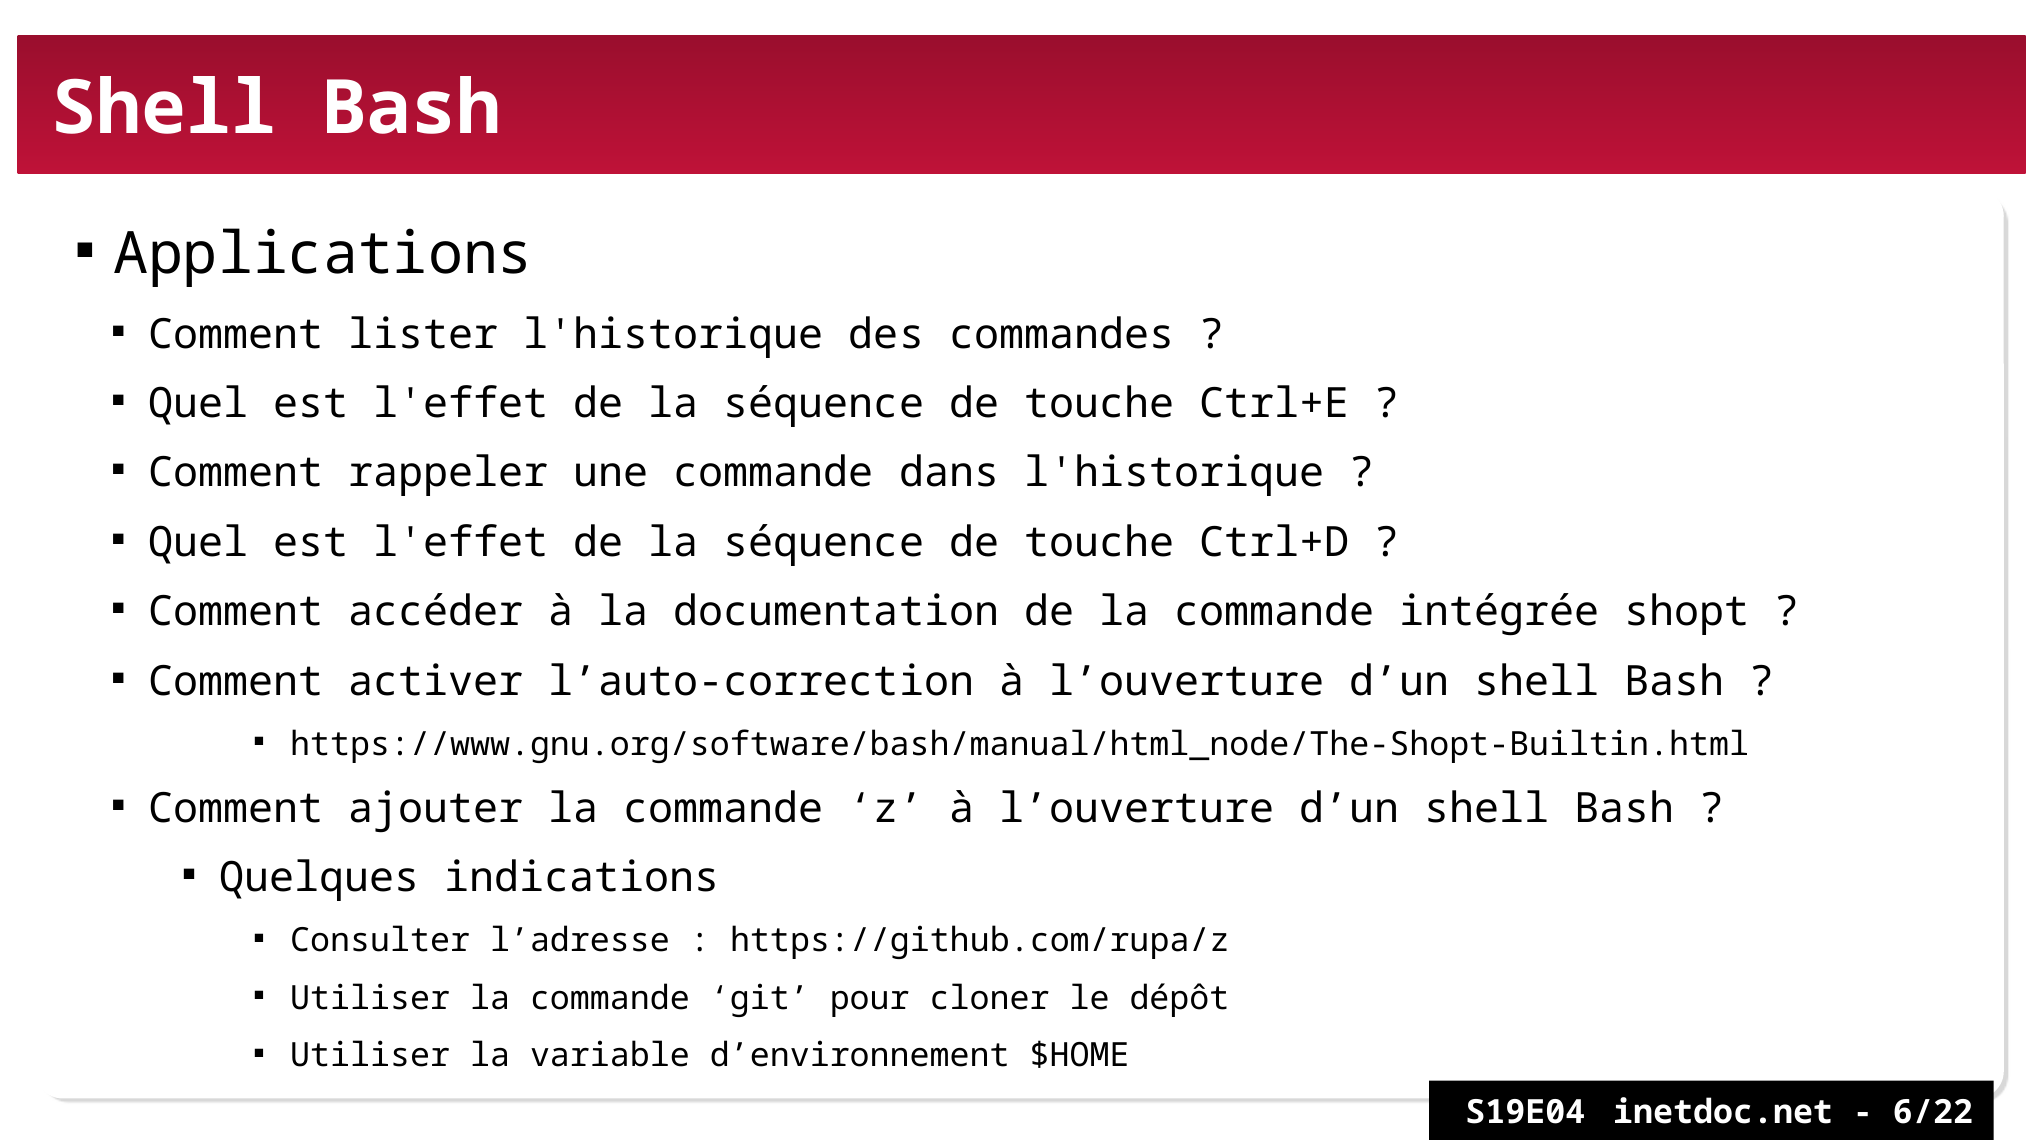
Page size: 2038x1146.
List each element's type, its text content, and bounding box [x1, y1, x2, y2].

text_box S19E04 inetdoc.net - <numéro>/22 [1429, 1080, 1994, 1140]
text_box Applications Comment lister l'historique des commandes ? Quel est l'effet de la séquence de touche Ctrl+E ? Comment rappeler une commande dans l'historique ? Quel est l'effet de la séquence de touche Ctrl+D ? Comment accéder à la documentation de la commande intégrée shopt ? Comment activer l’auto-correction à l’ouverture d’un shell Bash ? https://www.gnu.org/software/bash/manual/html_node/The-Shopt-Builtin.html Comment ajouter la commande ‘z’ à l’ouverture d’un shell Bash ? Quelques indications Consulter l’adresse : https://github.com/rupa/z Utiliser la commande ‘git’ pour cloner le dépôt Utiliser la variable d’environnement $HOME [35, 188, 2004, 1099]
text_box Shell Bash [17, 35, 2026, 174]
